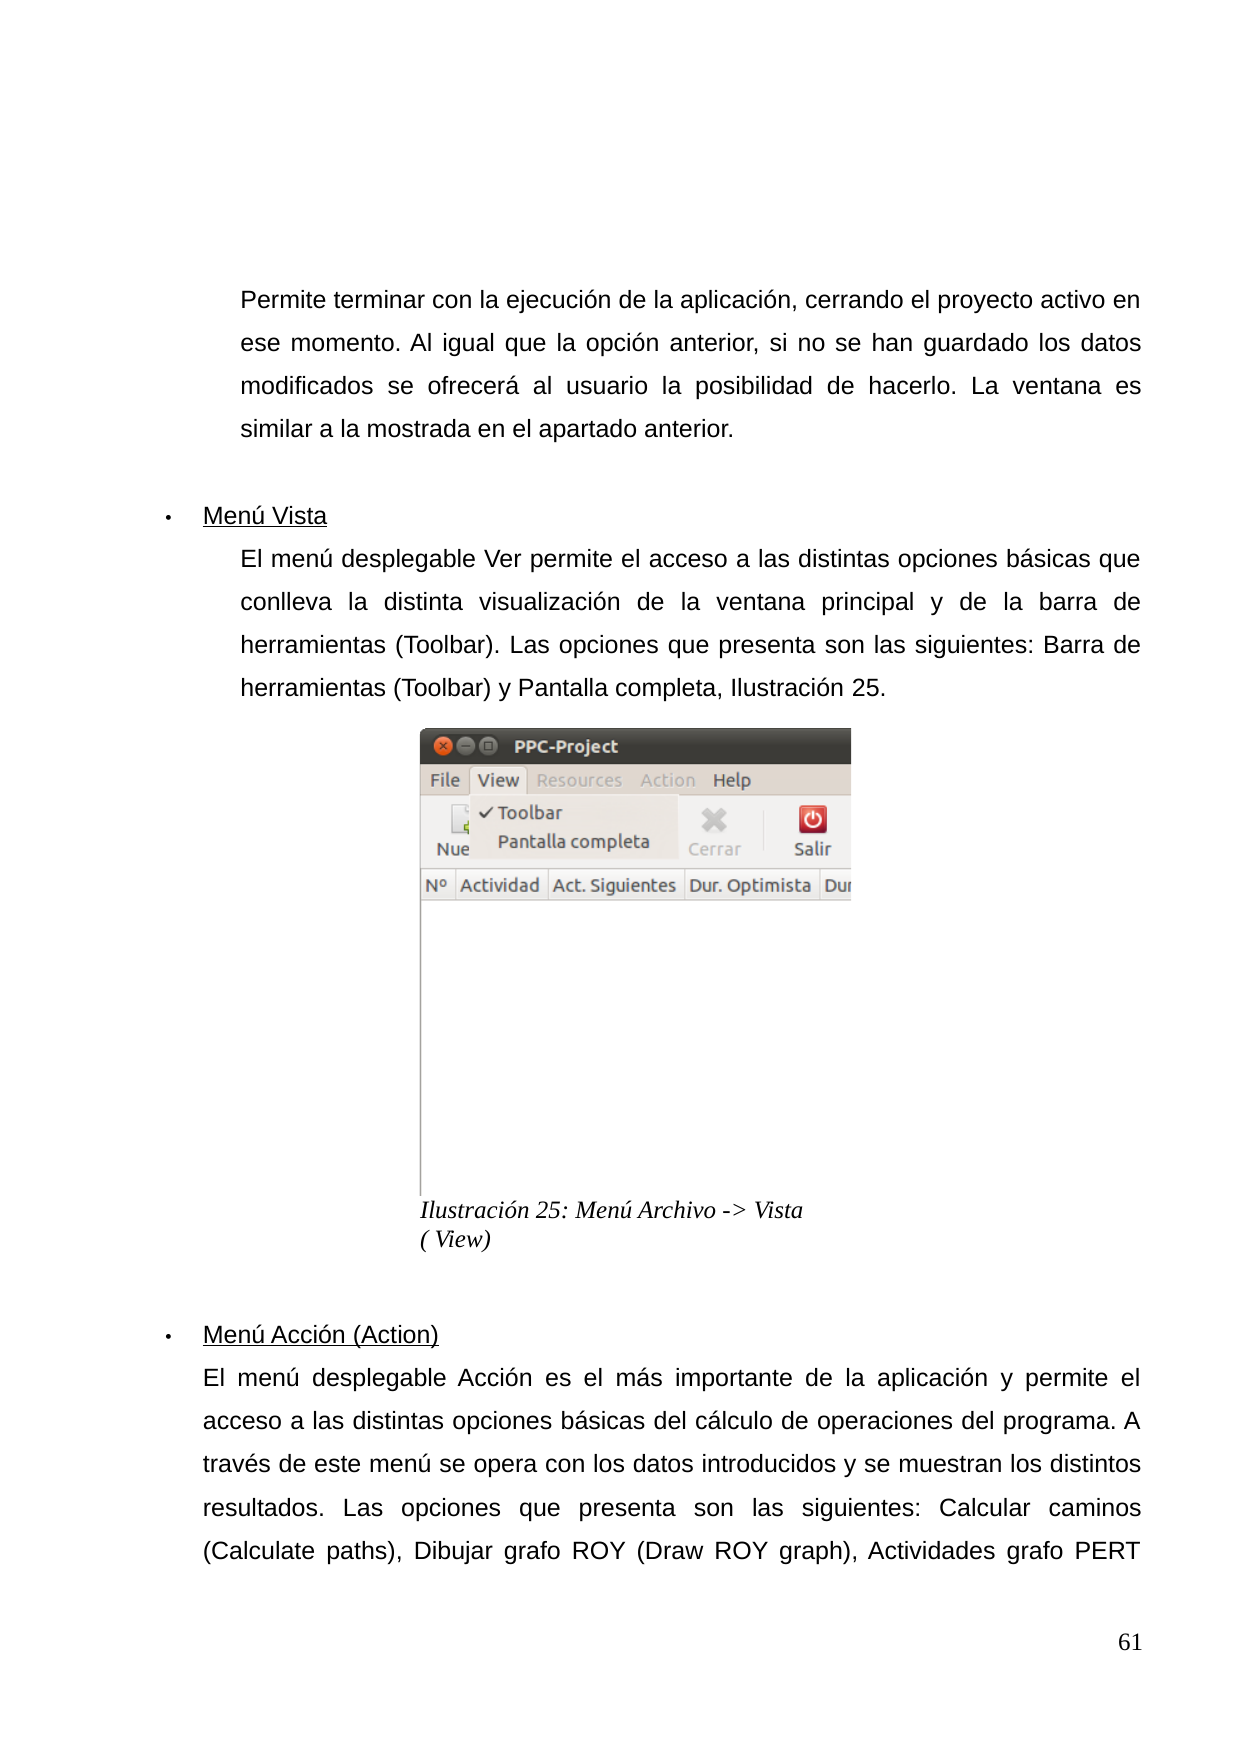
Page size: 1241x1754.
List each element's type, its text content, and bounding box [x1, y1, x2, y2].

list El menú desplegable Acción es el más importante de la aplicación y permite el acceso a las distintas opciones básicas del cálculo de operaciones del programa. A través de este menú se opera con los datos introducidos y se muestran los distintos resultados. Las opciones que presenta son las siguientes: Calcular caminos (Calculate paths), Dibujar grafo ROY (Draw ROY graph), Actividades grafo PERT [165, 1363, 1143, 1564]
text Ilustración 25: Menú Archivo -> Vista ( View) [420, 1196, 851, 1253]
list Menú Vista [165, 501, 1143, 529]
list Menú Acción (Action) [165, 1320, 1143, 1349]
picture [419, 728, 852, 1196]
list Permite terminar con la ejecución de la aplicación, cerrando el proyecto activo en ese momento. Al igual que la opción anterior, si no se han guardado los datos modificados se ofrecerá al usuario la posibilidad de hacerlo. La ventana es similar a la mostrada en el apartado anterior. [203, 285, 1143, 443]
list El menú desplegable Ver permite el acceso a las distintas opciones básicas que conlleva la distinta visualización de la ventana principal y de la barra de herramientas (Toolbar). Las opciones que presenta son las siguientes: Barra de herramientas (Toolbar) y Pantalla completa, Ilustración 25. [203, 544, 1143, 702]
